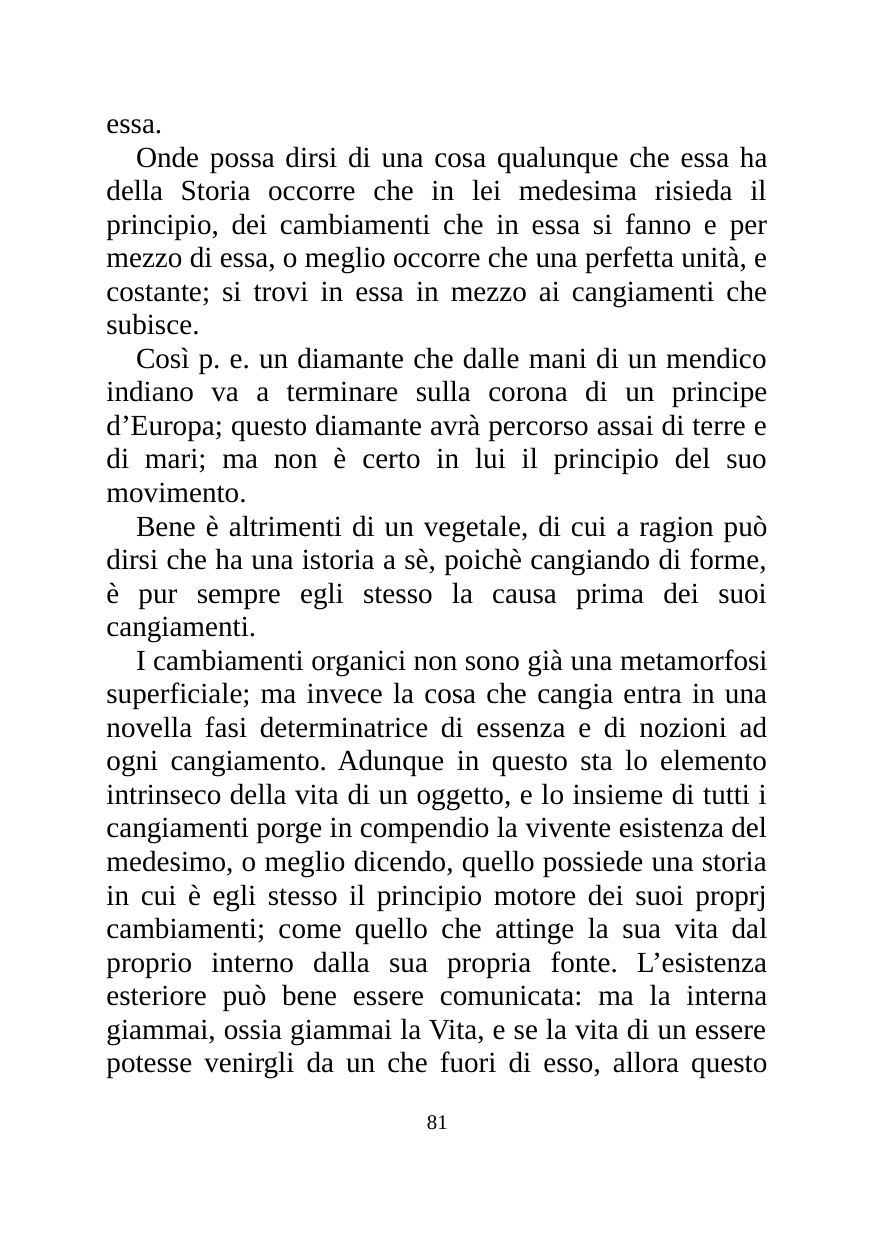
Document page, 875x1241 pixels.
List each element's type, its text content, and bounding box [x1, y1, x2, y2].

text Onde possa dirsi di una cosa qualunque che essa ha della Storia occorre che in lei medesima risieda il principio, dei cambiamenti che in essa si fanno e per mezzo di essa, o meglio occorre che una perfetta unità, e costante; si trovi in essa in mezzo ai cangiamenti che subisce. [106, 140, 768, 341]
text essa. [106, 106, 768, 140]
text Così p. e. un diamante che dalle mani di un mendico indiano va a terminare sulla corona di un principe d’Europa; questo diamante avrà percorso assai di terre e di mari; ma non è certo in lui il principio del suo movimento. [106, 341, 768, 509]
text Bene è altrimenti di un vegetale, di cui a ragion può dirsi che ha una istoria a sè, poichè cangiando di forme, è pur sempre egli stesso la causa prima dei suoi cangiamenti. [106, 509, 768, 643]
text I cambiamenti organici non sono già una metamorfosi superficiale; ma invece la cosa che cangia entra in una novella fasi determinatrice di essenza e di nozioni ad ogni cangiamento. Adunque in questo sta lo elemento intrinseco della vita di un oggetto, e lo insieme di tutti i cangiamenti porge in compendio la vivente esistenza del medesimo, o meglio dicendo, quello possiede una storia in cui è egli stesso il principio motore dei suoi proprj cambiamenti; come quello che attinge la sua vita dal proprio interno dalla sua propria fonte. L’esistenza esteriore può bene essere comunicata: ma la interna giammai, ossia giammai la Vita, e se la vita di un essere potesse venirgli da un che fuori di esso, allora questo [106, 643, 768, 1079]
